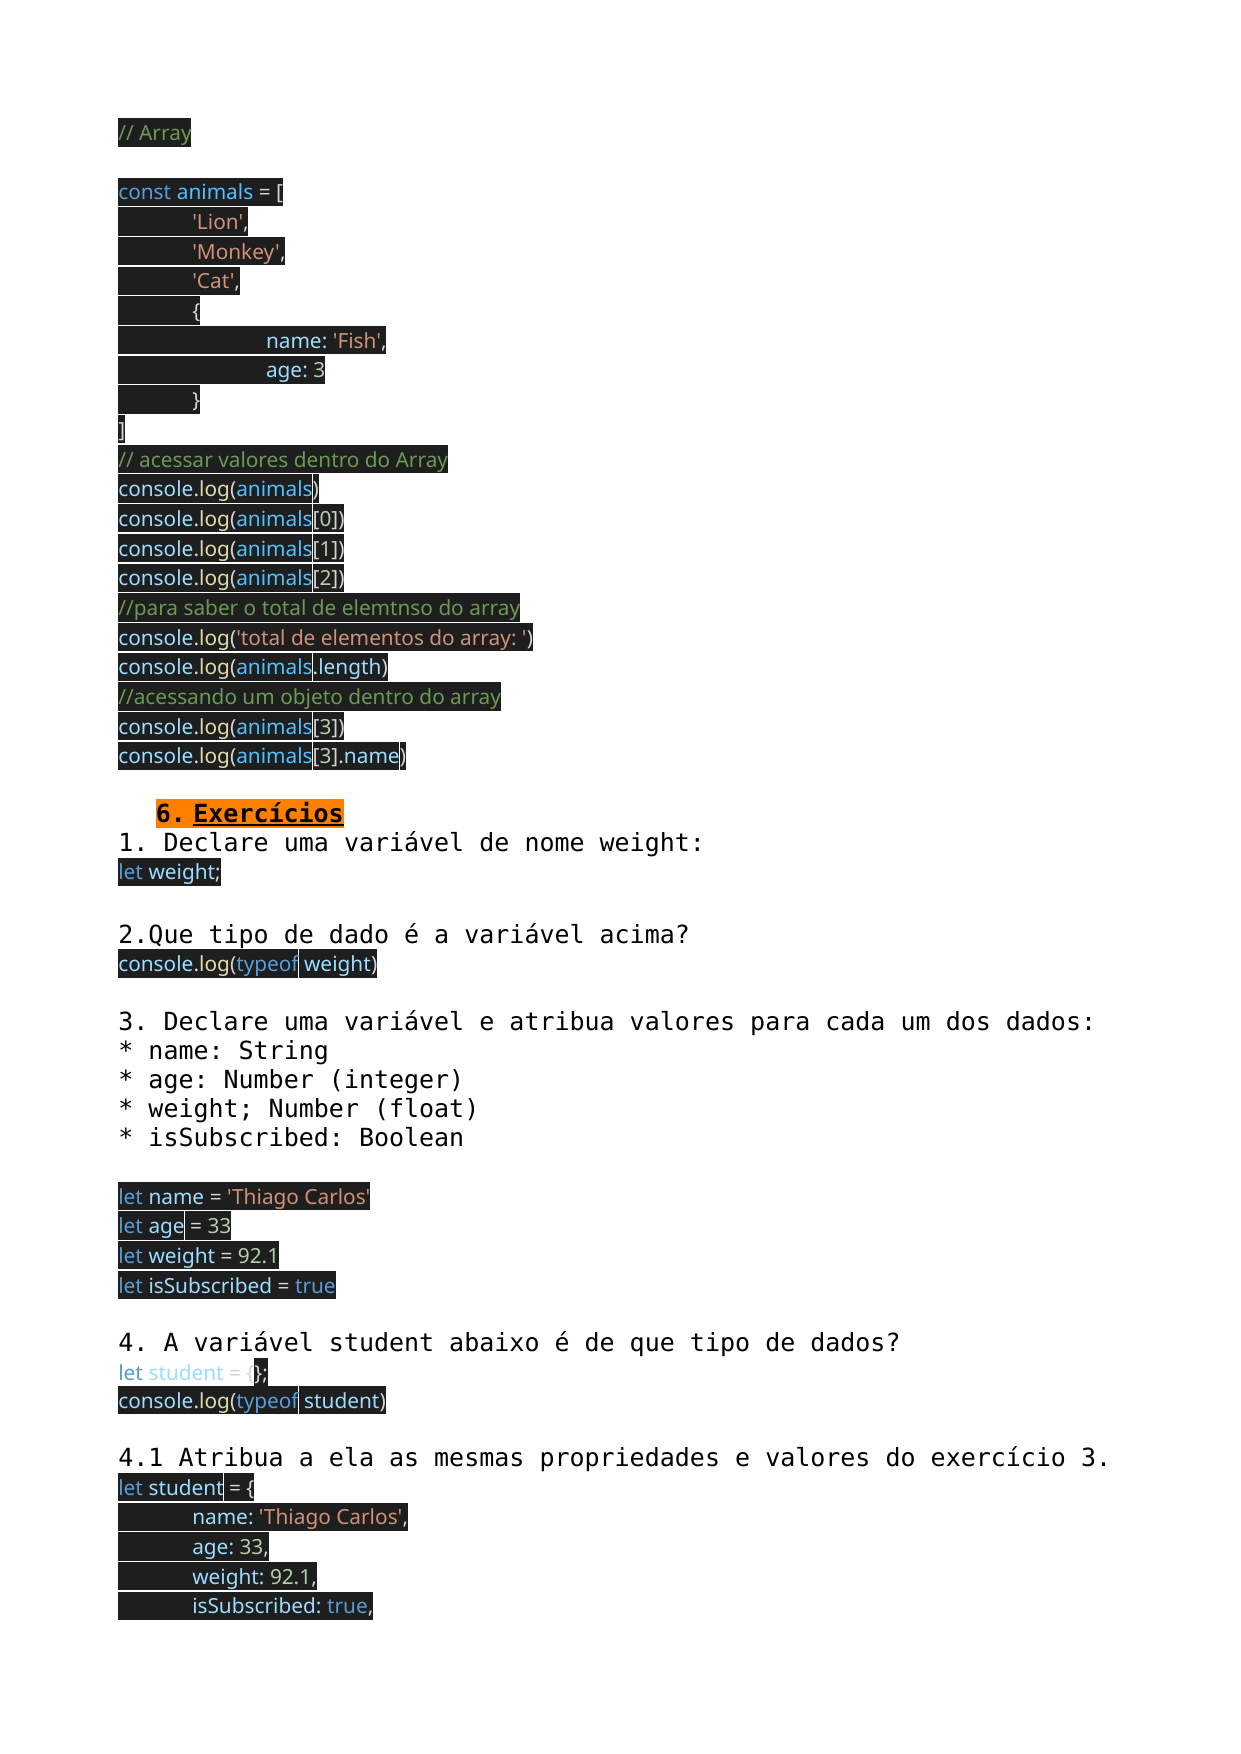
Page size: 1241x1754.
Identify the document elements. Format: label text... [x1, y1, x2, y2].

text 'Lion', [118, 206, 1122, 236]
text // acessar valores dentro do Array [118, 443, 1122, 473]
text 4. A variável student abaixo é de que tipo de dados? [118, 1328, 1122, 1358]
text let weight = 92.1 [118, 1240, 1122, 1269]
list Exercícios [193, 799, 1122, 828]
text let weight; [118, 857, 1122, 886]
text 1. Declare uma variável de nome weight: [118, 828, 1122, 857]
text * isSubscribed: Boolean [118, 1123, 1122, 1153]
text * weight; Number (float) [118, 1094, 1122, 1123]
text let student = { [118, 1473, 1122, 1501]
text let age = 33 [118, 1210, 1122, 1240]
text let name = 'Thiago Carlos' [118, 1182, 1122, 1210]
text console.log(animals[2]) [118, 562, 1122, 592]
text let isSubscribed = true [118, 1269, 1122, 1299]
text console.log(animals[0]) [118, 503, 1122, 532]
text name: 'Fish', [118, 325, 1122, 354]
text ] [118, 414, 1122, 443]
text const animals = [ [118, 176, 1122, 206]
text isSubscribed: true, [118, 1590, 1122, 1620]
text //acessando um objeto dentro do array [118, 681, 1122, 711]
text //para saber o total de elemtnso do array [118, 592, 1122, 622]
text // Array [118, 118, 1122, 147]
text * name: String [118, 1036, 1122, 1065]
text name: 'Thiago Carlos', [118, 1501, 1122, 1531]
text console.log(animals) [118, 473, 1122, 503]
text console.log(animals[3]) [118, 711, 1122, 740]
text { [118, 295, 1122, 325]
text 2.Que tipo de dado é a variável acima? [118, 920, 1122, 949]
text 'Cat', [118, 265, 1122, 295]
text age: 33, [118, 1531, 1122, 1561]
text age: 3 [118, 354, 1122, 384]
text console.log(animals.length) [118, 651, 1122, 681]
text console.log(typeof weight) [118, 949, 1122, 978]
text console.log(animals[3].name) [118, 740, 1122, 770]
text 4.1 Atribua a ela as mesmas propriedades e valores do exercício 3. [118, 1444, 1122, 1473]
text * age: Number (integer) [118, 1065, 1122, 1094]
text 'Monkey', [118, 236, 1122, 265]
text 3. Declare uma variável e atribua valores para cada um dos dados: [118, 1007, 1122, 1036]
text let student = {}; [118, 1358, 1122, 1386]
text console.log(animals[1]) [118, 532, 1122, 562]
text } [118, 384, 1122, 414]
text console.log('total de elementos do array: ') [118, 622, 1122, 651]
text console.log(typeof student) [118, 1386, 1122, 1414]
text weight: 92.1, [118, 1561, 1122, 1590]
